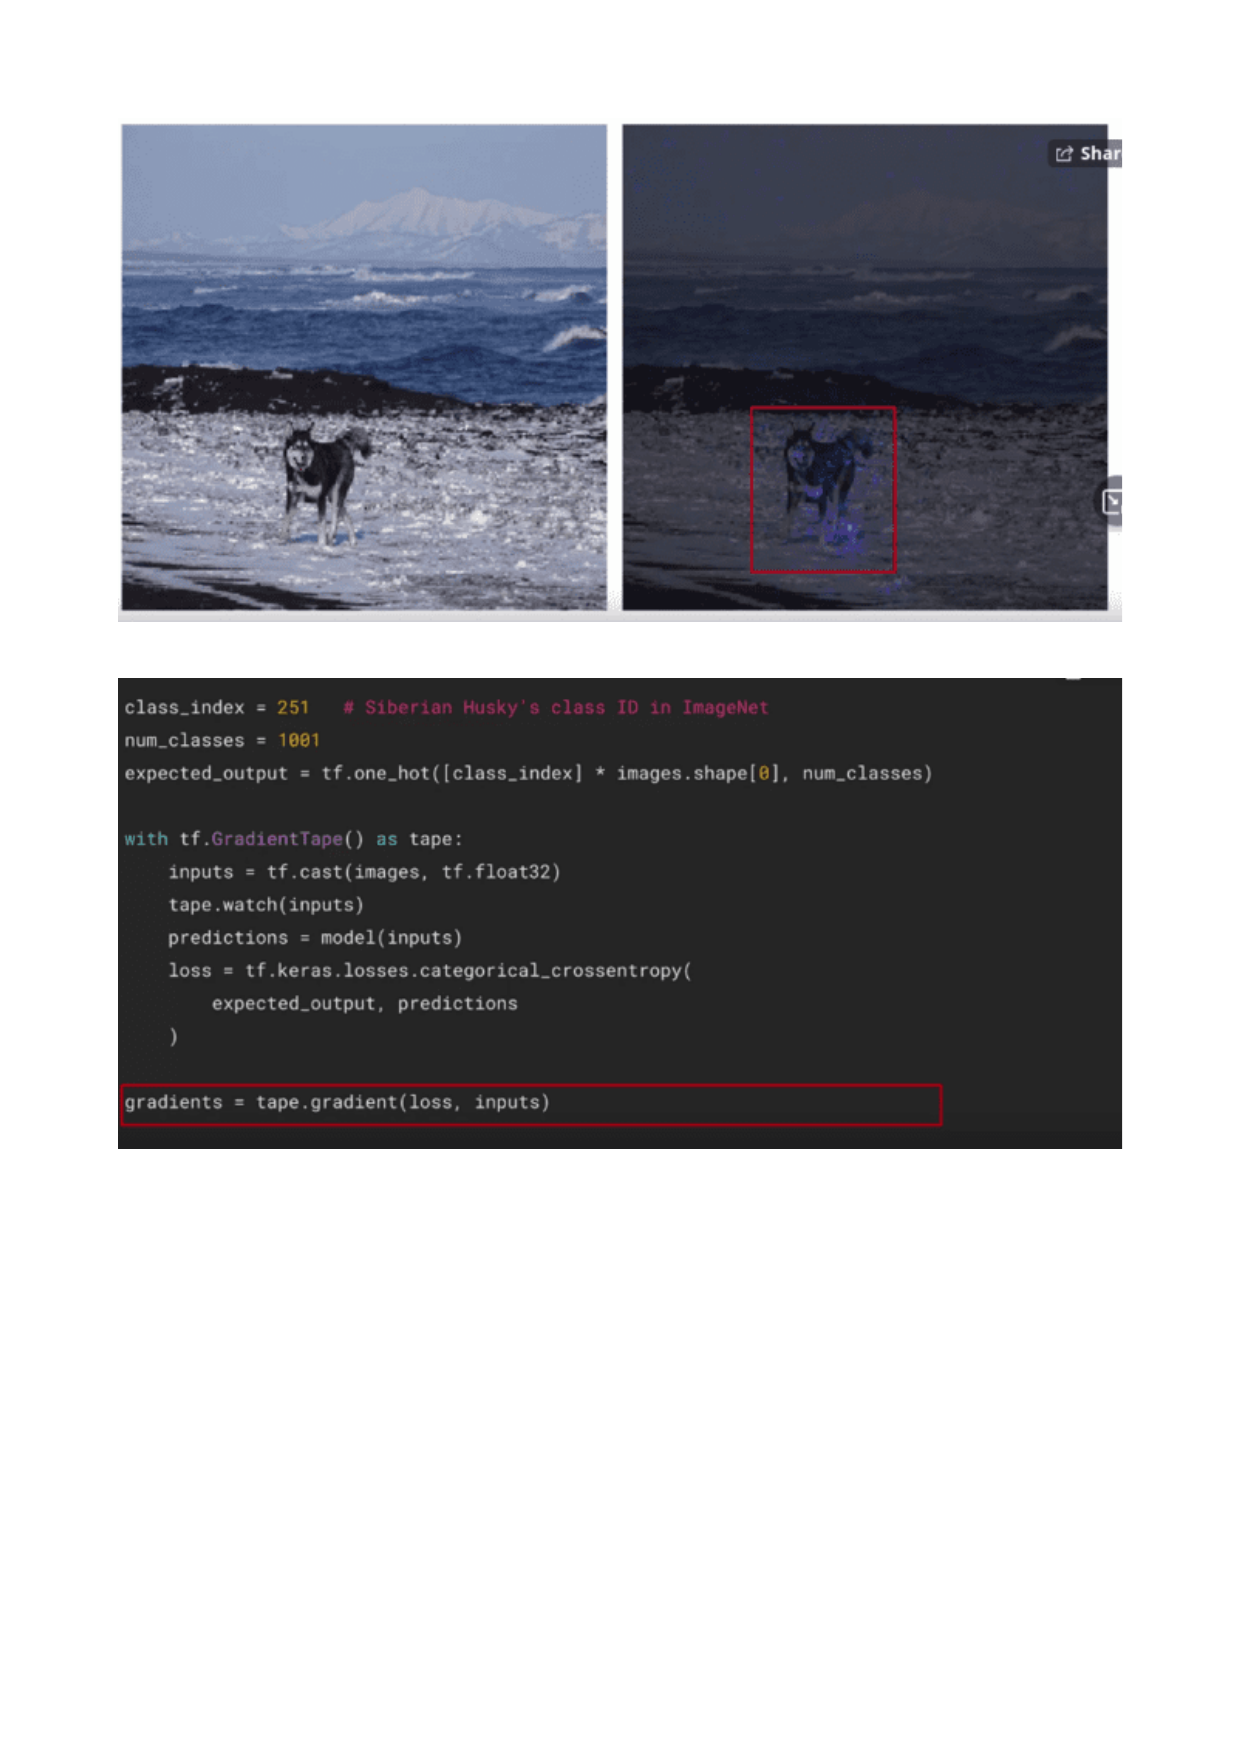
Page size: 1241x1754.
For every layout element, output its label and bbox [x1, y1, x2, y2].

picture [118, 678, 1123, 1149]
picture [118, 118, 1123, 622]
